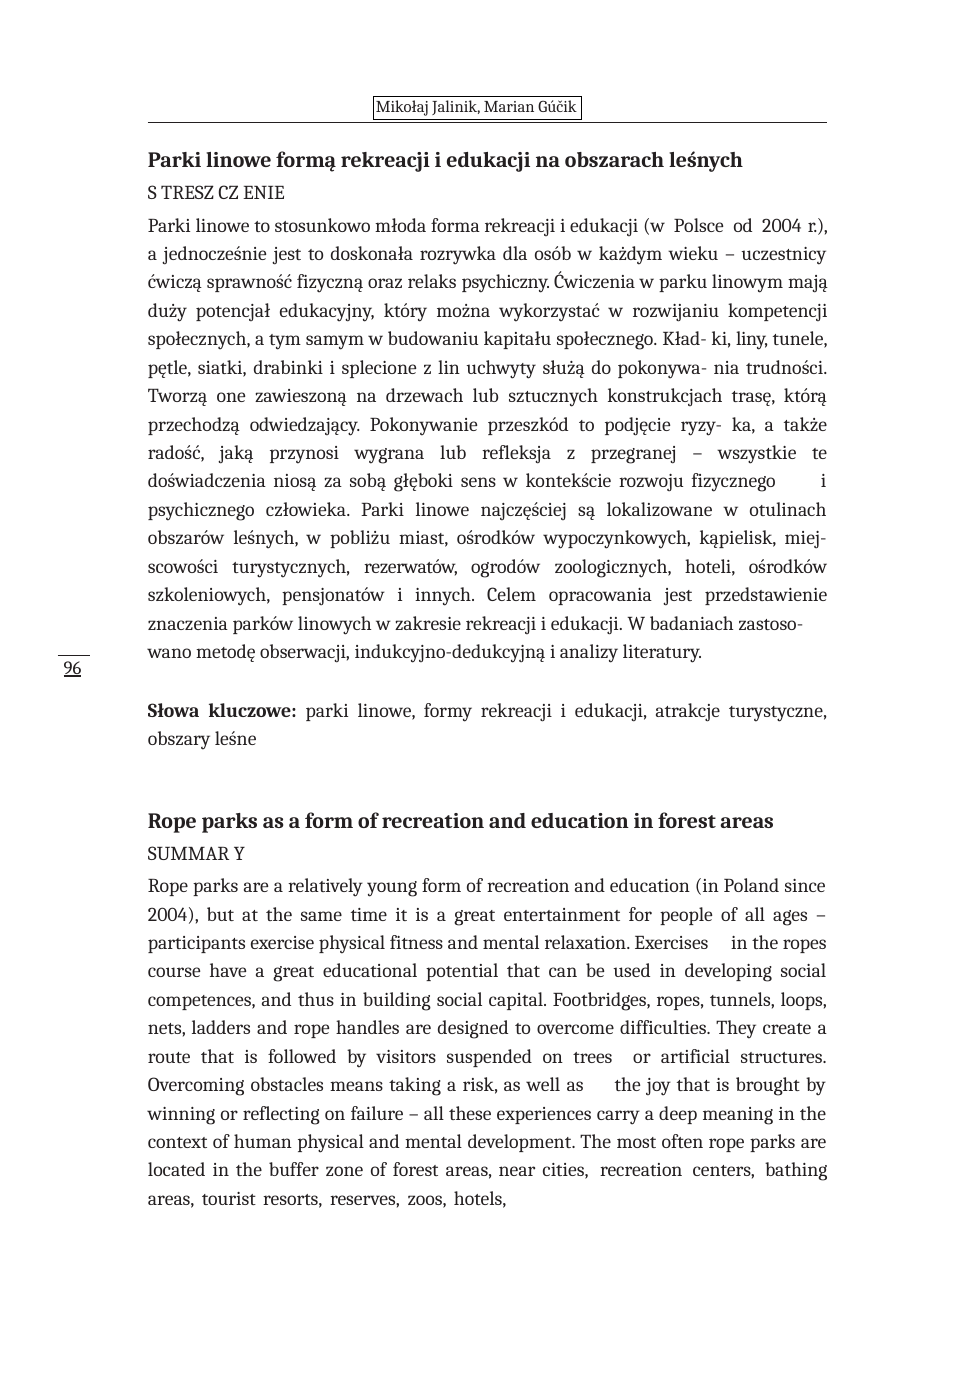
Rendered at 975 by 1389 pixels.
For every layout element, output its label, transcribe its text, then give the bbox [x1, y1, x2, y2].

text S TRESZ CZ ENIE [148, 182, 839, 204]
text Słowa kluczowe: parki linowe, formy rekreacji i edukacji, atrakcje turystyczne, obszary leśne [148, 699, 828, 751]
text 96 wano metodę obserwacji, indukcyjno-dedukcyjną i analizy literatury. [63, 641, 839, 679]
text Rope parks are a relatively young form of recreation and education (in Poland since 2004), but at the same time it is a great entertainment for people of all ages – participants exercise physical fitness and mental relaxation. Exercises in the ropes course have a great educational potential that can be used in developing social competences, and thus in building social capital. Footbridges, ropes, tunnels, loops, nets, ladders and rope handles are designed to overcome difficulties. They create a route that is followed by visitors suspended on trees or artificial structures. Overcoming obstacles means taking a risk, as well as the joy that is brought by winning or reflecting on failure – all these experiences carry a deep meaning in the context of human physical and mental development. The most often rope parks are located in the buffer zone of forest areas, near cities, recreation centers, bathing areas, tourist resorts, reserves, zoos, hotels, [148, 875, 828, 1210]
subtitle Rope parks as a form of recreation and education in forest areas [148, 809, 839, 834]
subtitle Parki linowe formą rekreacji i edukacji na obszarach leśnych [148, 148, 839, 173]
text Parki linowe to stosunkowo młoda forma rekreacji i edukacji (w Polsce od 2004 r.), a jednocześnie jest to doskonała rozrywka dla osób w każdym wieku – uczestnicy ćwiczą sprawność fizyczną oraz relaks psychiczny. Ćwiczenia w parku linowym mają duży potencjał edukacyjny, który można wykorzystać w rozwijaniu kompetencji społecznych, a tym samym w budowaniu kapitału społecznego. Kład- ki, liny, tunele, pętle, siatki, drabinki i splecione z lin uchwyty służą do pokonywa- nia trudności. Tworzą one zawieszoną na drzewach lub sztucznych konstrukcjach trasę, którą przechodzą odwiedzający. Pokonywanie przeszkód to podjęcie ryzy- ka, a także radość, jaką przynosi wygrana lub refleksja z przegranej – wszystkie te doświadczenia niosą za sobą głęboki sens w kontekście rozwoju fizycznego i psychicznego człowieka. Parki linowe najczęściej są lokalizowane w otulinach obszarów leśnych, w pobliżu miast, ośrodków wypoczynkowych, kąpielisk, miej- scowości turystycznych, rezerwatów, ogrodów zoologicznych, hoteli, ośrodków szkoleniowych, pensjonatów i innych. Celem opracowania jest przedstawienie znaczenia parków linowych w zakresie rekreacji i edukacji. W badaniach zastoso- [148, 214, 828, 635]
text SUMMAR Y [148, 842, 839, 865]
